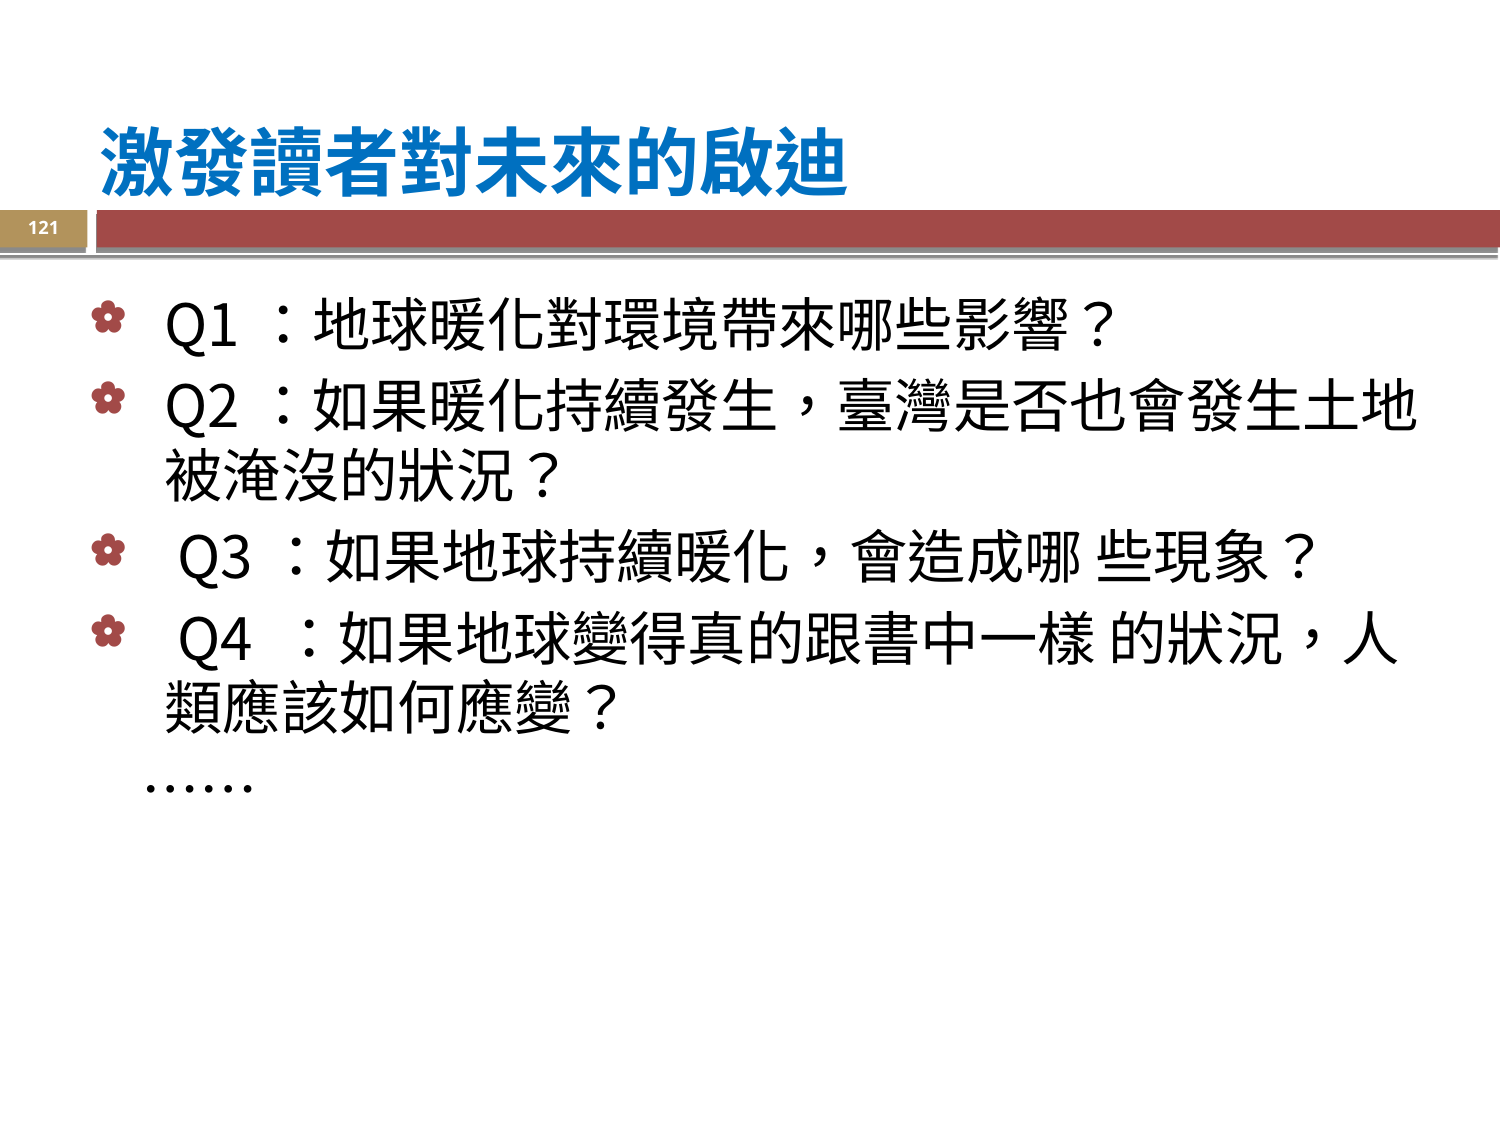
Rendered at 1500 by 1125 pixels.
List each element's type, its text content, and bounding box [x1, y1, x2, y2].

list Q1：地球暖化對環境帶來哪些影響？ Q2：如果暖化持續發生，臺灣是否也會發生土地被淹沒的狀況？ Q3：如果地球持續暖化，會造成哪 些現象？ Q4 ：如果地球變得真的跟書中一樣 的狀況，人類應該如何應變？ …… [75, 280, 1447, 1024]
slide_number [0, 208, 88, 249]
title 激發讀者對未來的啟迪 [85, 30, 1436, 280]
